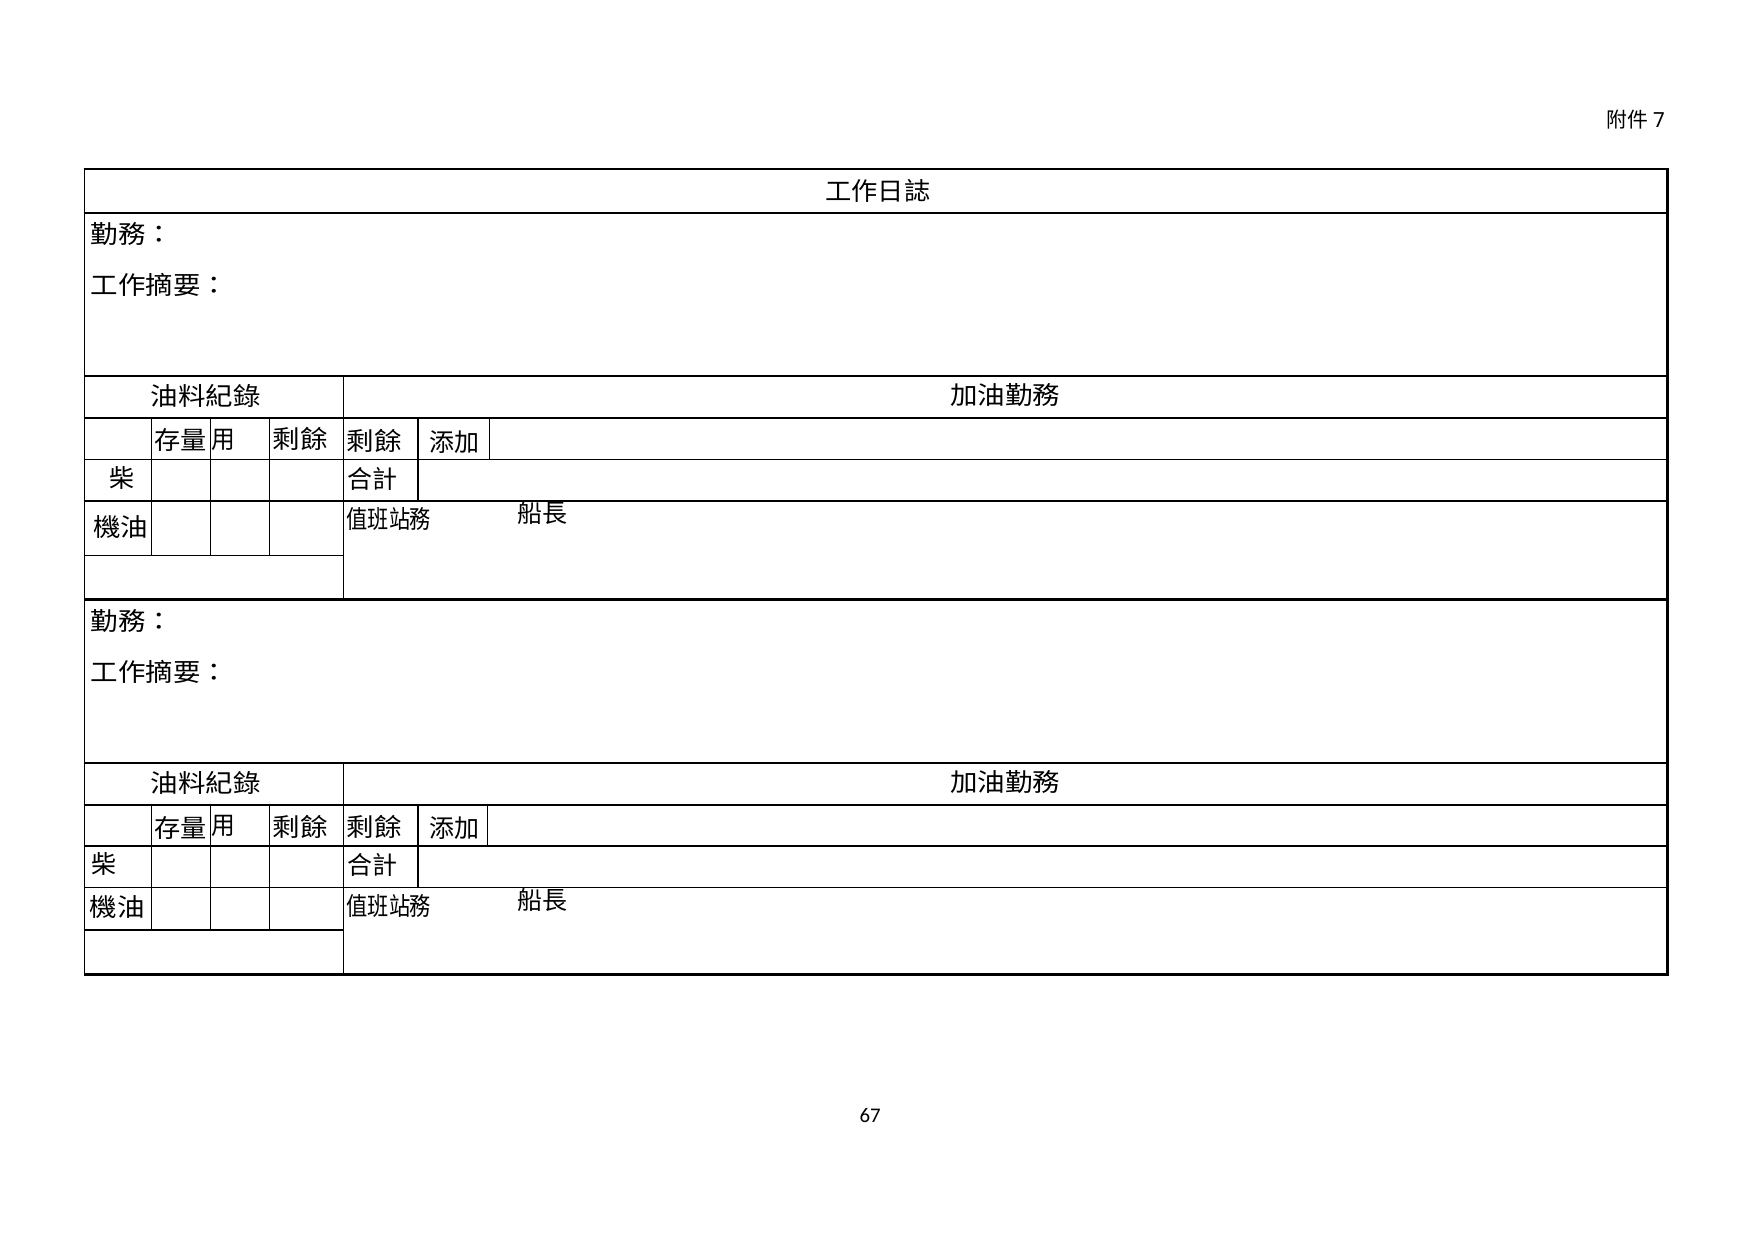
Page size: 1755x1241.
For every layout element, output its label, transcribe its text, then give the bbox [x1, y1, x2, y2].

table_cell [211, 460, 269, 500]
table_cell 值班站務 船長 [344, 502, 1666, 598]
table_cell [85, 556, 343, 598]
table_cell [152, 847, 210, 887]
table_cell 柴 油 [85, 460, 151, 500]
table_cell [85, 419, 151, 459]
table_cell [152, 888, 210, 929]
table_cell [211, 888, 269, 929]
table_cell 柴 油 [85, 847, 151, 887]
table_cell 用 量 [211, 806, 269, 845]
table_cell 存量 [152, 419, 210, 459]
table_header 工作日誌 [85, 170, 1666, 212]
table_cell 機油 [85, 888, 151, 929]
table_cell 剩餘 [270, 419, 343, 459]
table_cell [270, 502, 343, 554]
table_cell 加油勤務 [344, 377, 1666, 417]
table_cell [211, 847, 269, 887]
table_cell 油料紀錄 [85, 377, 343, 417]
table_cell 機油 [85, 502, 151, 554]
table_cell [419, 460, 1666, 500]
table_cell [152, 502, 210, 554]
table_cell 勤務： 工作摘要： [85, 214, 1666, 375]
table_cell 添加 [419, 806, 487, 845]
table_cell 剩餘 [344, 806, 417, 845]
table_cell [488, 806, 1666, 845]
table_cell 合計 [344, 847, 417, 887]
table_cell [211, 502, 269, 554]
table_cell 用 量 [211, 419, 269, 459]
table_cell 加油勤務 [344, 764, 1666, 804]
table_cell 存量 [152, 806, 210, 845]
table_cell [85, 806, 151, 845]
table_cell [419, 847, 1666, 887]
table_cell [270, 460, 343, 500]
table_cell 油料紀錄 [85, 764, 343, 804]
table_cell 添加 [419, 419, 489, 459]
table_cell [85, 931, 343, 972]
table_cell 剩餘 [270, 806, 343, 845]
table_cell [490, 419, 1666, 459]
table_cell 剩餘 [344, 419, 417, 459]
table_cell 值班站務 船長 [344, 888, 1666, 972]
table_cell [270, 888, 343, 929]
table_cell 勤務： 工作摘要： [85, 601, 1666, 762]
table_cell 合計 [344, 460, 417, 500]
table_cell [270, 847, 343, 887]
table_cell [152, 460, 210, 500]
